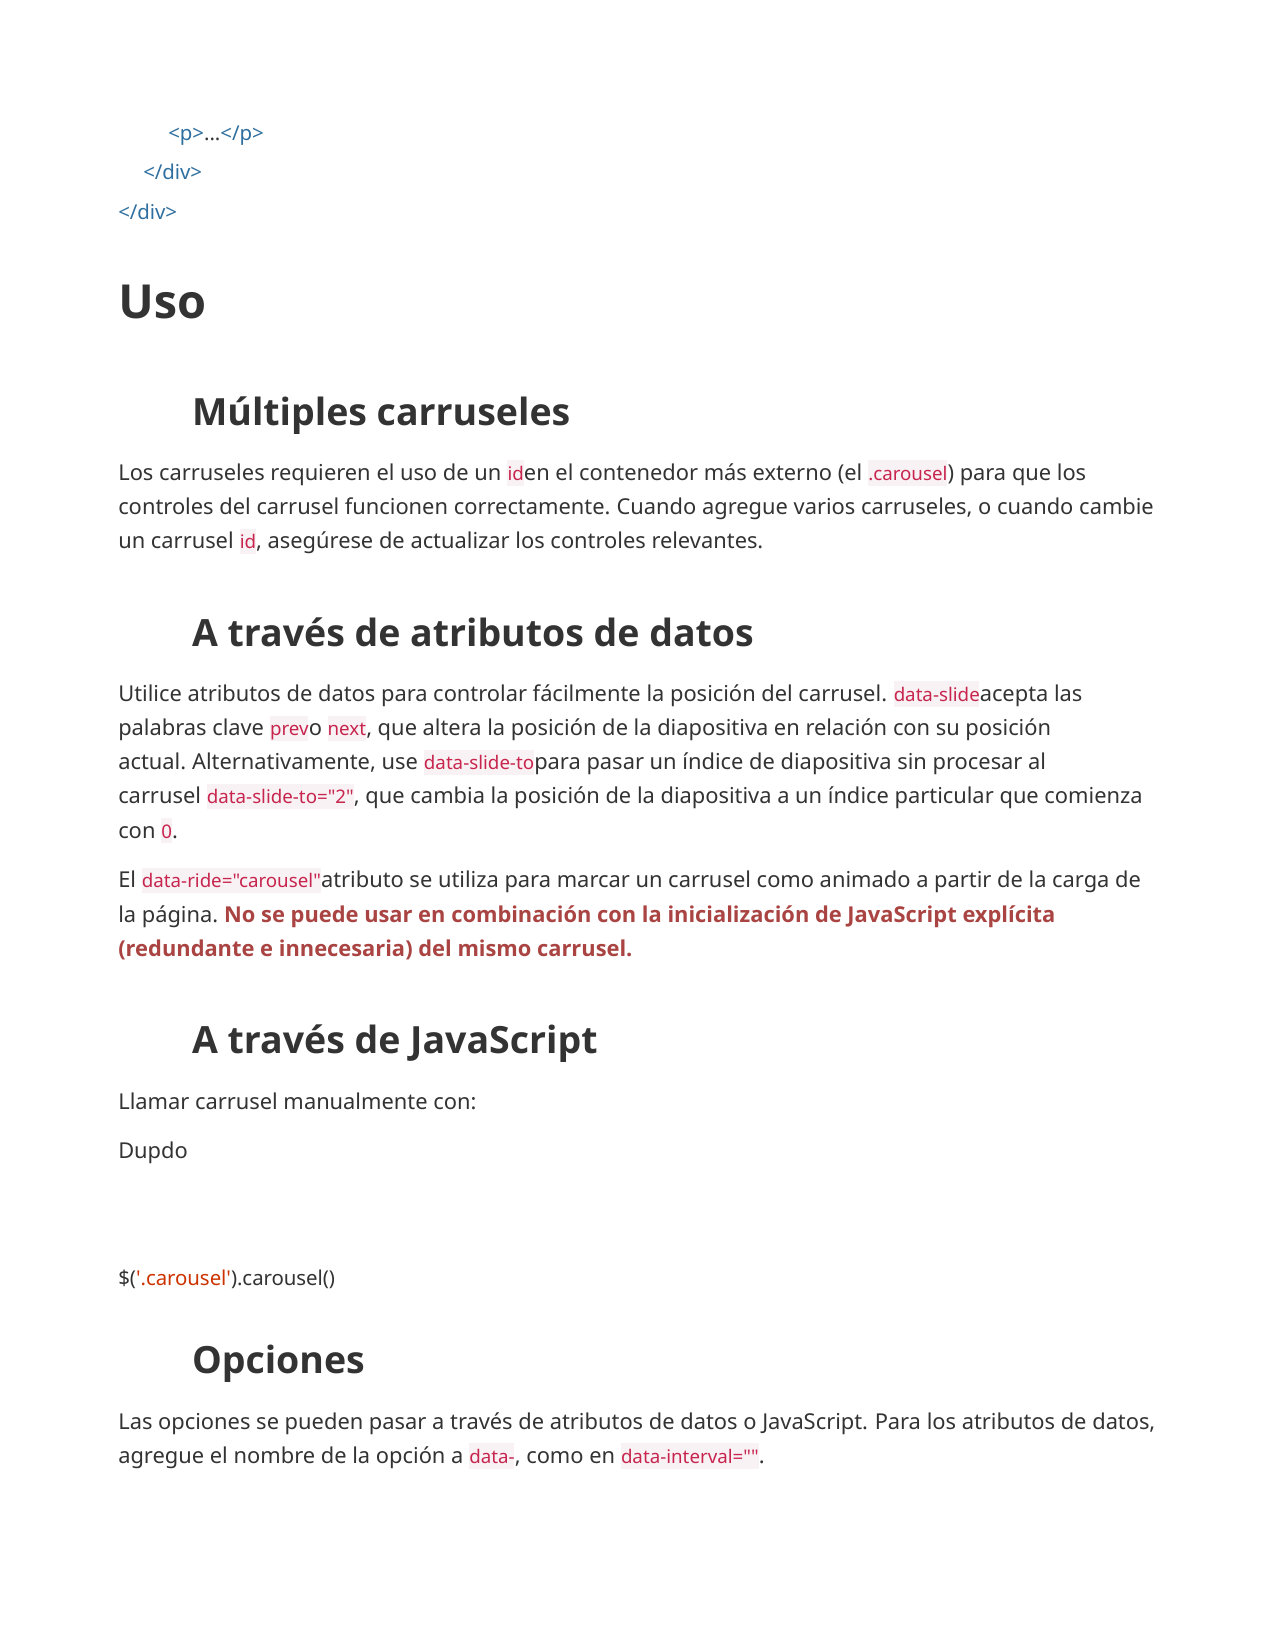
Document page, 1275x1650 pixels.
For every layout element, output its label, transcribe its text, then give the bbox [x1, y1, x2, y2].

list </div> [118, 158, 1157, 186]
subtitle Múltiples carruseles [162, 385, 1157, 436]
list Dupdo [118, 1135, 1157, 1165]
list Llamar carrusel manualmente con: [118, 1086, 1157, 1115]
subtitle A través de JavaScript [162, 1014, 1157, 1065]
list <p>...</p> [118, 118, 1157, 146]
list El data-ride="carousel"atributo se utiliza para marcar un carrusel como animado a partir de la carga de la página. No se puede usar en combinación con la inicialización de JavaScript explícita (redundante e innecesaria) del mismo carrusel. [118, 864, 1157, 963]
list Utilice atributos de datos para controlar fácilmente la posición del carrusel. data-slideacepta las palabras clave prevo next, que altera la posición de la diapositiva en relación con su posición actual. Alternativamente, use data-slide-topara pasar un índice de diapositiva sin procesar al carrusel data-slide-to="2", que cambia la posición de la diapositiva a un índice particular que comienza con 0. [118, 678, 1157, 844]
list Los carruseles requieren el uso de un iden el contenedor más externo (el .carousel) para que los controles del carrusel funcionen correctamente. Cuando agregue varios carruseles, o cuando cambie un carrusel id, asegúrese de actualizar los controles relevantes. [118, 457, 1157, 555]
list $('.carousel').carousel() [118, 1263, 1157, 1291]
subtitle Opciones [162, 1334, 1157, 1385]
subtitle A través de atributos de datos [162, 606, 1157, 657]
list Las opciones se pueden pasar a través de atributos de datos o JavaScript. Para los atributos de datos, agregue el nombre de la opción a data-, como en data-interval="". [118, 1406, 1157, 1469]
subtitle Uso [118, 268, 1157, 332]
list </div> [118, 197, 1157, 225]
